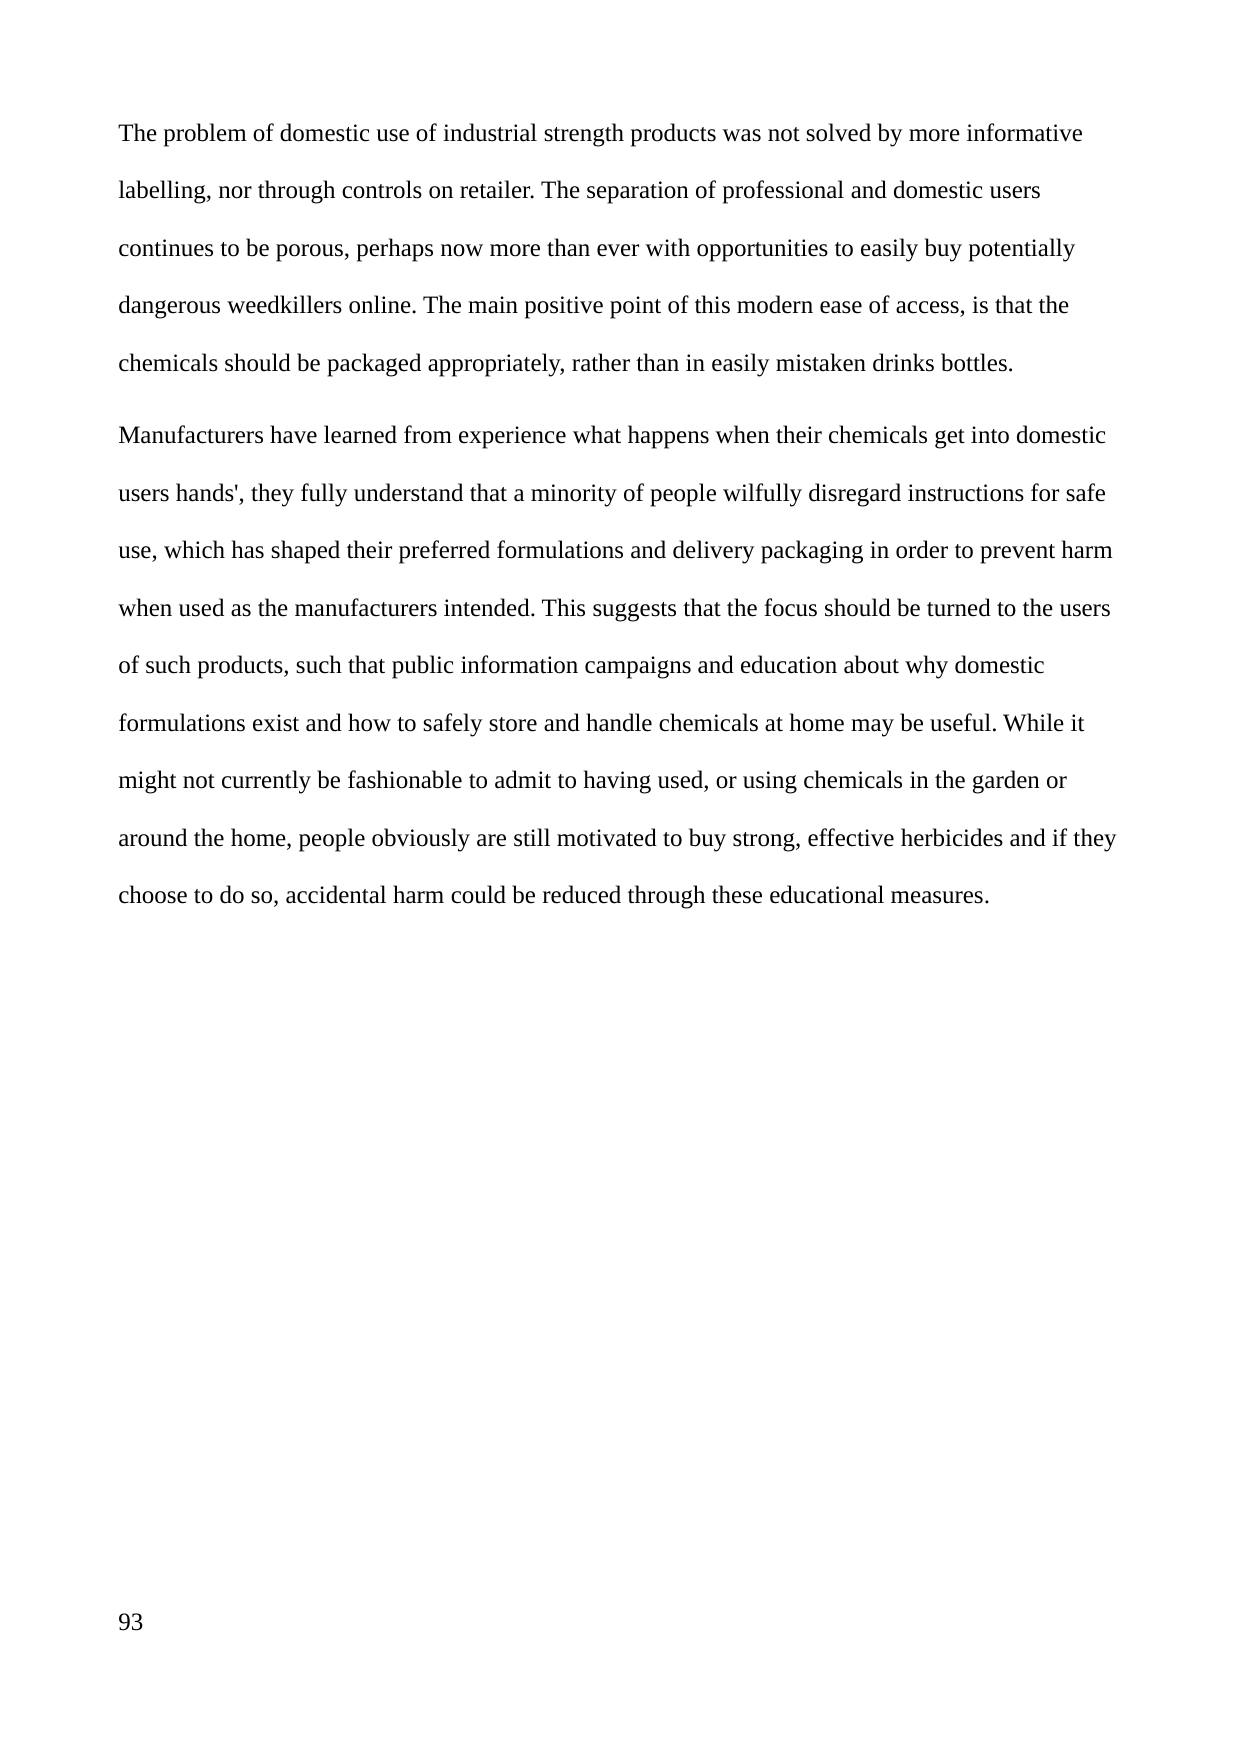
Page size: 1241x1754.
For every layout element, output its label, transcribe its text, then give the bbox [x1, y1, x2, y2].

text Manufacturers have learned from experience what happens when their chemicals get into domestic users hands', they fully understand that a minority of people wilfully disregard instructions for safe use, which has shaped their preferred formulations and delivery packaging in order to prevent harm when used as the manufacturers intended. This suggests that the focus should be turned to the users of such products, such that public information campaigns and education about why domestic formulations exist and how to safely store and handle chemicals at home may be useful. While it might not currently be fashionable to admit to having used, or using chemicals in the garden or around the home, people obviously are still motivated to buy strong, effective herbicides and if they choose to do so, accidental harm could be reduced through these educational measures. [118, 420, 1122, 909]
text The problem of domestic use of industrial strength products was not solved by more informative labelling, nor through controls on retailer. The separation of professional and domestic users continues to be porous, perhaps now more than ever with opportunities to easily buy potentially dangerous weedkillers online. The main positive point of this modern ease of access, is that the chemicals should be packaged appropriately, rather than in easily mistaken drinks bottles. [118, 118, 1122, 377]
